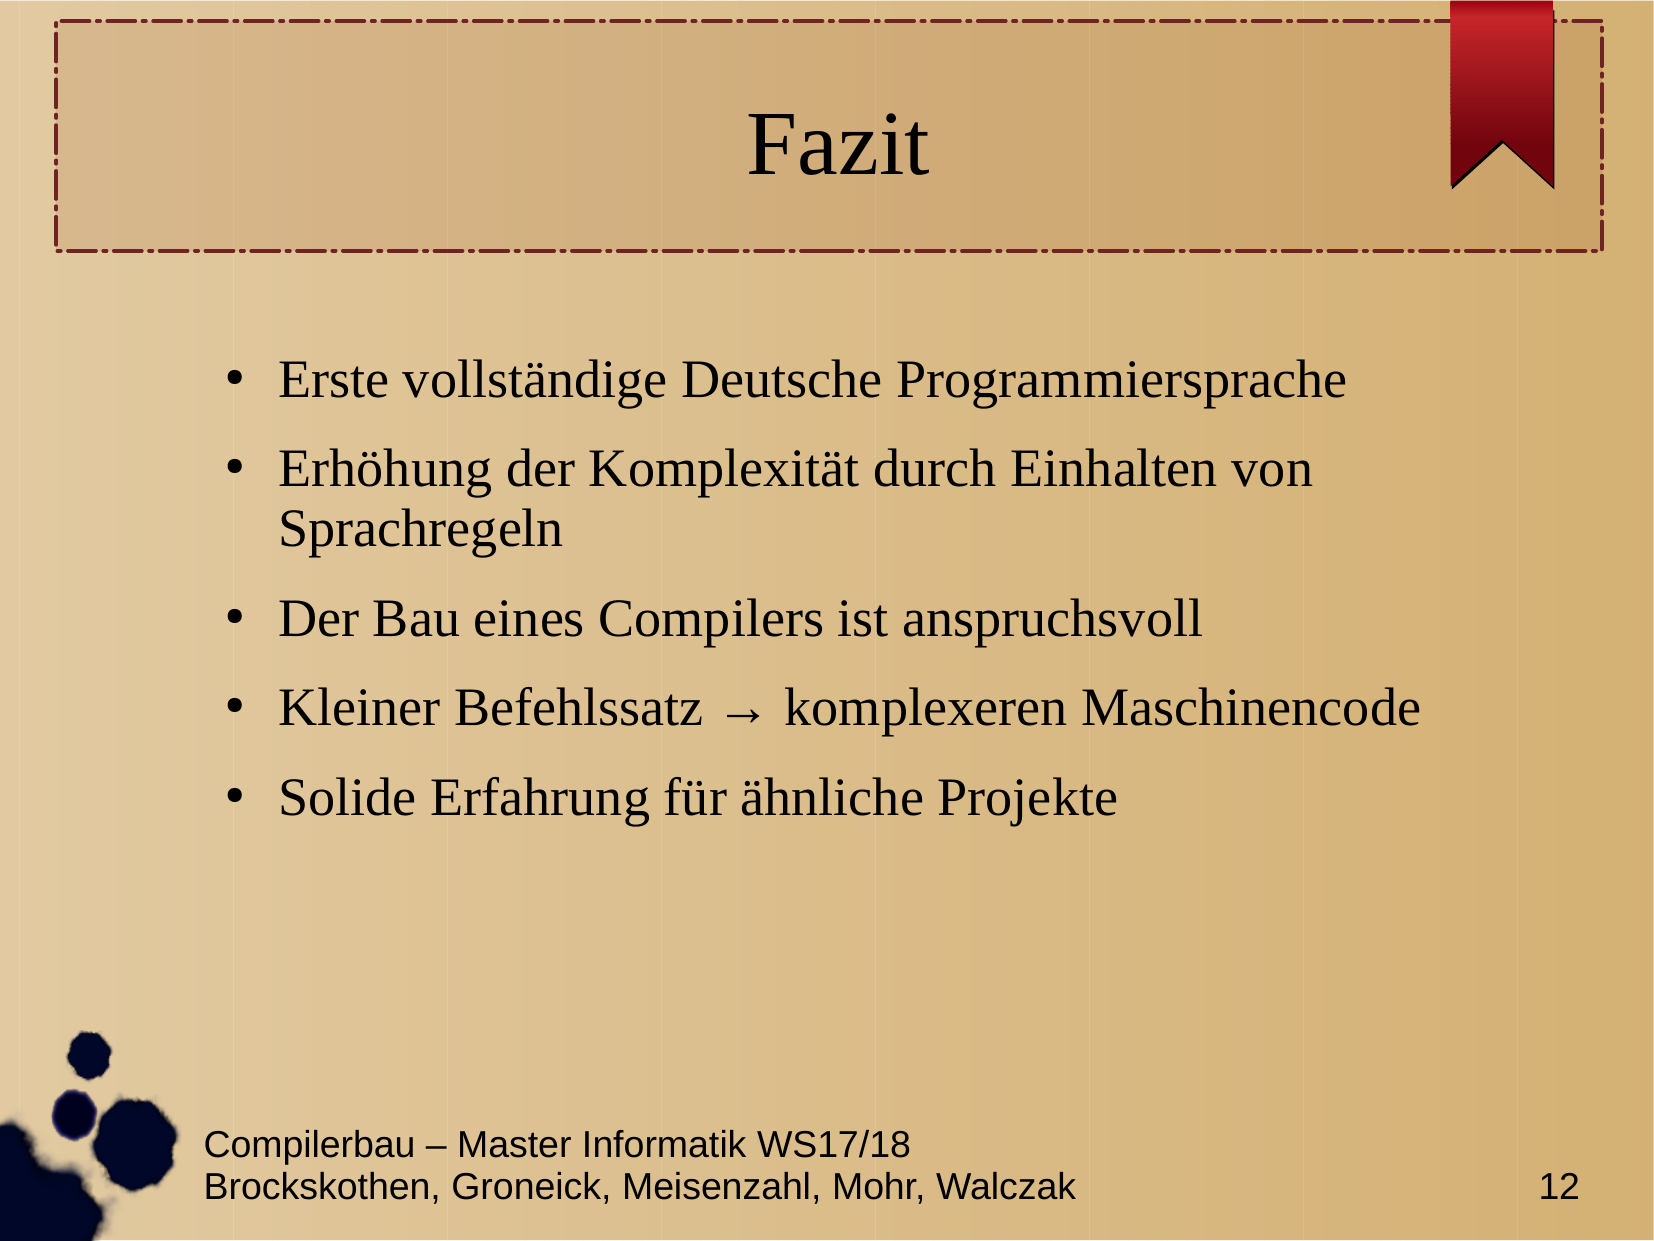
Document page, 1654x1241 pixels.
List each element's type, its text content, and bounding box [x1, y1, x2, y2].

list Erste vollständige Deutsche Programmiersprache Erhöhung der Komplexität durch Einhalten von Sprachregeln Der Bau eines Compilers ist anspruchsvoll Kleiner Befehlssatz → komplexeren Maschinencode Solide Erfahrung für ähnliche Projekte [165, 348, 1465, 969]
title Fazit [82, 47, 1595, 229]
